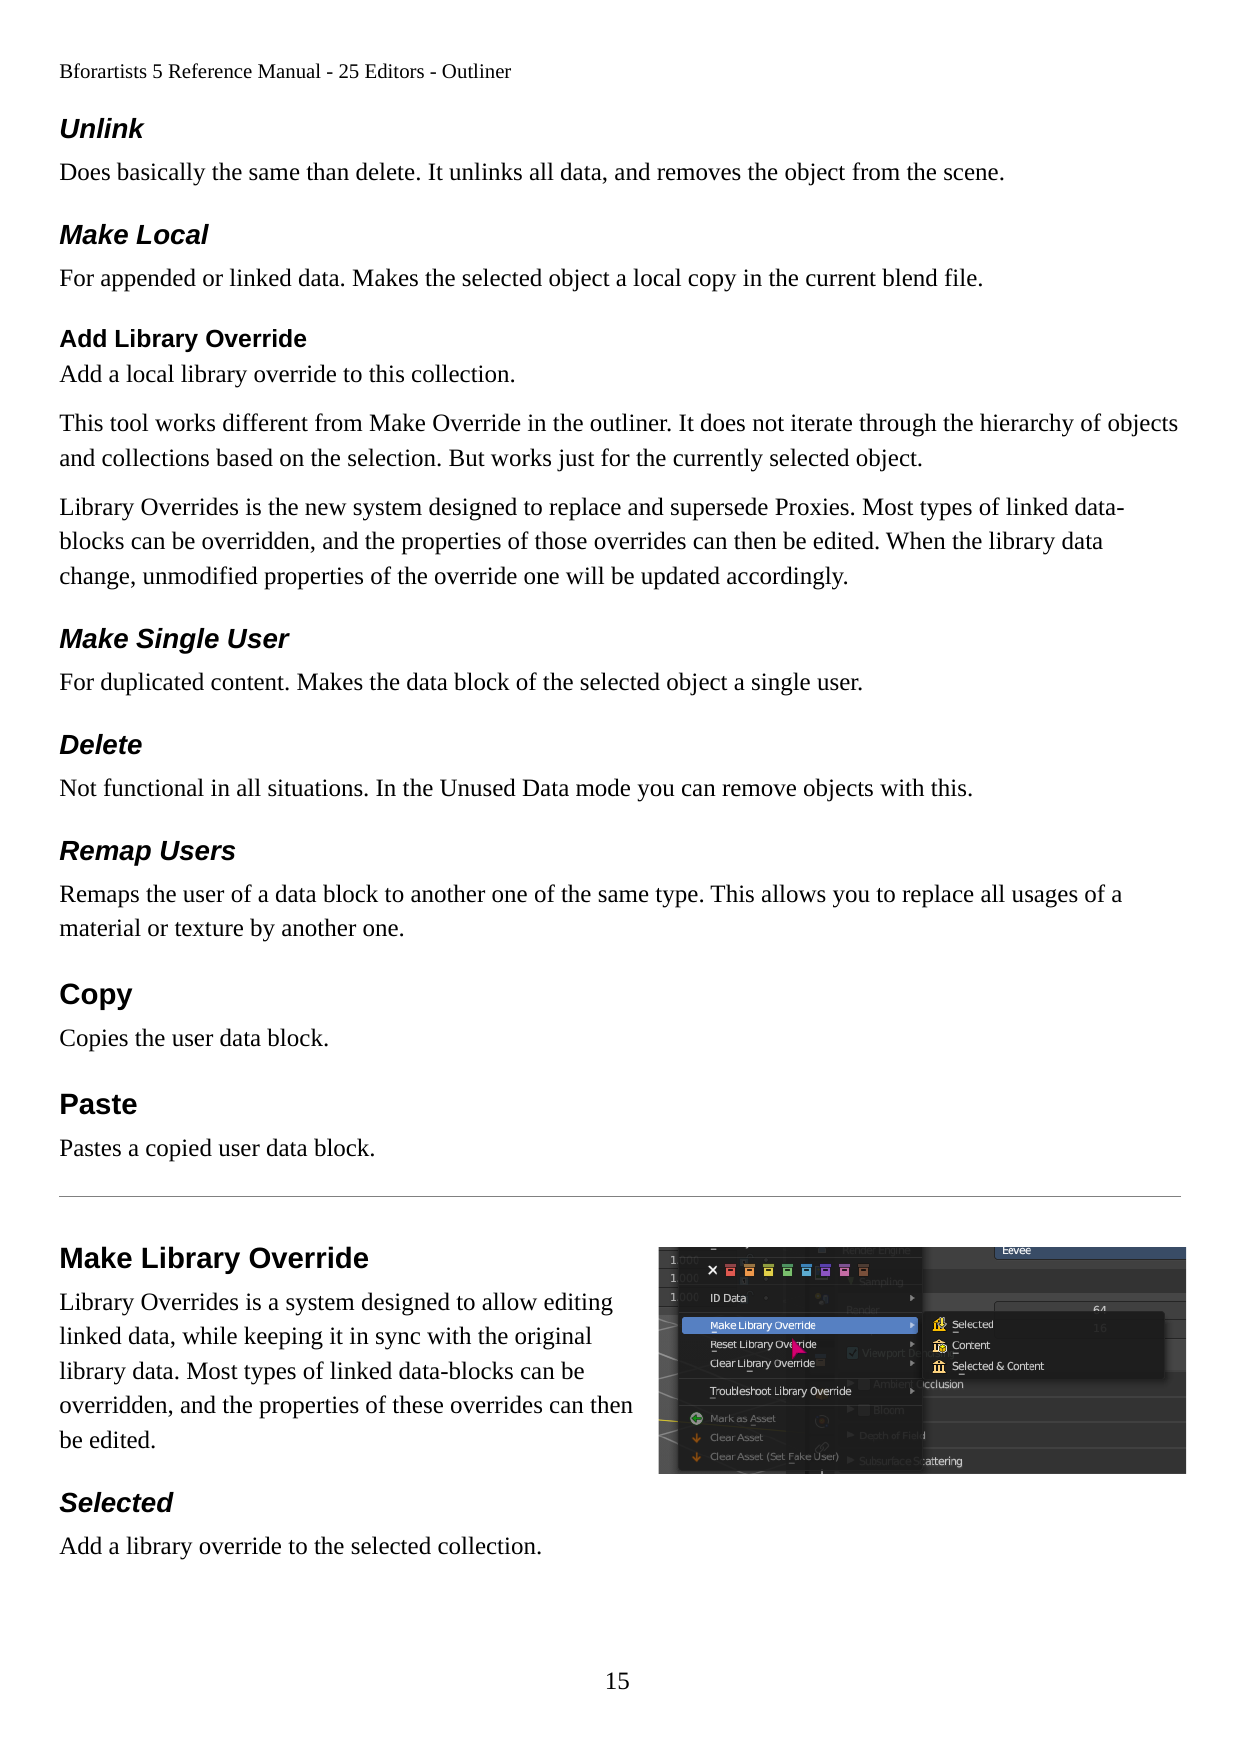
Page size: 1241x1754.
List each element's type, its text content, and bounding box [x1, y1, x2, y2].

text Remaps the user of a data block to another one of the same type. This allows you to replace all usages of a material or texture by another one. [59, 879, 1181, 942]
subtitle Remap Users [59, 834, 1181, 866]
text For appended or linked data. Makes the selected object a local copy in the current blend file. [59, 263, 1181, 292]
text For duplicated content. Makes the data block of the selected object a single user. [59, 667, 1181, 696]
subtitle Add Library Override [59, 324, 1181, 353]
subtitle Unlink [59, 113, 1181, 144]
text Pastes a copied user data block. [59, 1133, 1181, 1162]
text Library Overrides is the new system designed to replace and supersede Proxies. Most types of linked data-blocks can be overridden, and the properties of those overrides can then be edited. When the library data change, unmodified properties of the override one will be updated accordingly. [59, 492, 1181, 589]
subtitle Make Single User [59, 622, 1181, 654]
text This tool works different from Make Override in the outliner. It does not iterate through the hierarchy of objects and collections based on the selection. But works just for the currently selected object. [59, 408, 1181, 472]
subtitle Make Library Override [59, 1241, 1181, 1274]
text Copies the user data block. [59, 1023, 1181, 1052]
picture [658, 1247, 1187, 1474]
text Does basically the same than delete. It unlinks all data, and removes the object from the scene. [59, 157, 1181, 186]
subtitle Make Local [59, 218, 1181, 250]
text Library Overrides is a system designed to allow editing linked data, while keeping it in sync with the original library data. Most types of linked data-blocks can be overridden, and the properties of these overrides can then be edited. [59, 1287, 658, 1454]
text Not functional in all situations. In the Unused Data mode you can remove objects with this. [59, 773, 1181, 801]
subtitle Selected [59, 1486, 1181, 1518]
text Add a local library override to this collection. [59, 359, 1181, 388]
subtitle Delete [59, 728, 1181, 760]
subtitle Paste [59, 1087, 1181, 1120]
text Add a library override to the selected collection. [59, 1531, 1181, 1559]
subtitle Copy [59, 977, 1181, 1011]
